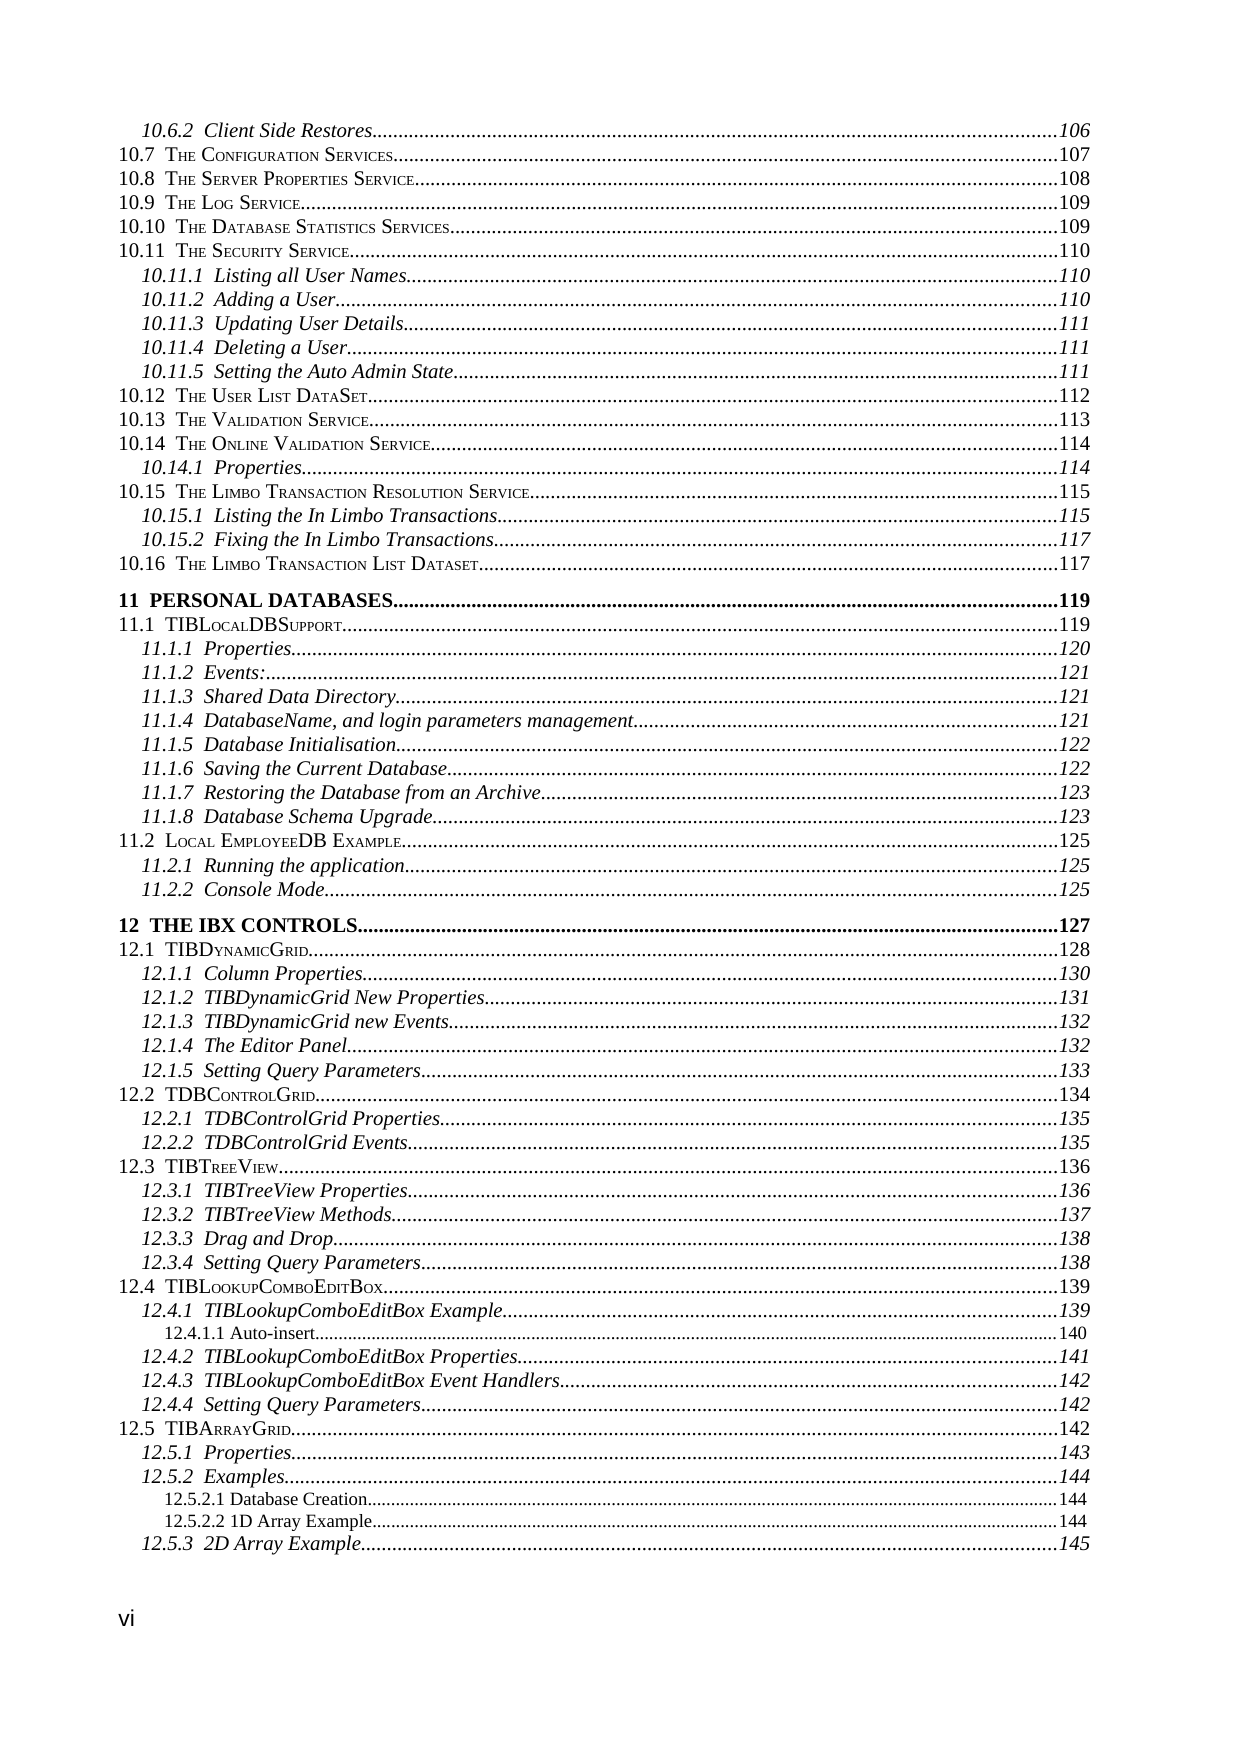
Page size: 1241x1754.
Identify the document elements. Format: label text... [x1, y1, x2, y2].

text 10.9 The Log Service 109 [118, 190, 1122, 214]
text 12.5 TIBArrayGrid 142 [118, 1416, 1122, 1440]
text 10.14 The Online Validation Service 114 [118, 431, 1122, 455]
text 12.3.1 TIBTreeView Properties 136 [141, 1178, 1122, 1202]
text 10.11.3 Updating User Details 111 [141, 311, 1122, 335]
text 12.4.1.1 Auto-insert 140 [164, 1322, 1122, 1344]
text 10.14.1 Properties 114 [141, 455, 1122, 479]
text 10.11.1 Listing all User Names 110 [141, 262, 1122, 287]
text 11.1.8 Database Schema Upgrade 123 [141, 804, 1122, 828]
text 12.1.3 TIBDynamicGrid new Events 132 [141, 1009, 1122, 1033]
text 12.2.1 TDBControlGrid Properties 135 [141, 1106, 1122, 1130]
text 11.2.1 Running the application 125 [141, 852, 1122, 877]
text 12.4.2 TIBLookupComboEditBox Properties 141 [141, 1344, 1122, 1368]
text 10.10 The Database Statistics Services 109 [118, 214, 1122, 238]
text 12.5.2.1 Database Creation 144 [164, 1488, 1122, 1510]
text 11.1.6 Saving the Current Database 122 [141, 756, 1122, 780]
text 12.4.3 TIBLookupComboEditBox Event Handlers 142 [141, 1368, 1122, 1392]
text 10.15.1 Listing the In Limbo Transactions 115 [141, 503, 1122, 527]
text 12.4.4 Setting Query Parameters 142 [141, 1392, 1122, 1416]
text 12.1.2 TIBDynamicGrid New Properties 131 [141, 985, 1122, 1009]
text 10.16 The Limbo Transaction List Dataset 117 [118, 551, 1122, 575]
text 12.1.1 Column Properties 130 [141, 961, 1122, 985]
text 12.1.4 The Editor Panel 132 [141, 1033, 1122, 1057]
text 11.2.2 Console Mode 125 [141, 877, 1122, 901]
text 11 Personal Databases 119 [118, 588, 1122, 612]
text 10.15.2 Fixing the In Limbo Transactions 117 [141, 527, 1122, 551]
text 11.1 TIBLocalDBSupport 119 [118, 612, 1122, 636]
text 12.3 TIBTreeView 136 [118, 1154, 1122, 1178]
text 10.11.2 Adding a User 110 [141, 287, 1122, 311]
text 10.12 The User List DataSet 112 [118, 383, 1122, 407]
text 12.4.1 TIBLookupComboEditBox Example 139 [141, 1298, 1122, 1322]
text 12.3.3 Drag and Drop 138 [141, 1226, 1122, 1250]
text 11.1.7 Restoring the Database from an Archive 123 [141, 780, 1122, 804]
text 11.1.4 DatabaseName, and login parameters management 121 [141, 708, 1122, 732]
text 12 The IBX Controls 127 [118, 913, 1122, 937]
text 12.2 TDBControlGrid 134 [118, 1082, 1122, 1106]
text 12.4 TIBLookupComboEditBox 139 [118, 1274, 1122, 1298]
text 10.11.5 Setting the Auto Admin State 111 [141, 359, 1122, 383]
text 10.11 The Security Service 110 [118, 238, 1122, 262]
text 11.1.2 Events: 121 [141, 660, 1122, 684]
text 12.5.1 Properties 143 [141, 1440, 1122, 1464]
text 12.3.2 TIBTreeView Methods 137 [141, 1202, 1122, 1226]
text 11.2 Local EmployeeDB Example 125 [118, 828, 1122, 852]
text 11.1.1 Properties 120 [141, 636, 1122, 660]
text 11.1.5 Database Initialisation 122 [141, 732, 1122, 756]
text 10.15 The Limbo Transaction Resolution Service 115 [118, 479, 1122, 503]
text 10.13 The Validation Service 113 [118, 407, 1122, 431]
text 12.5.3 2D Array Example 145 [141, 1531, 1122, 1555]
text 12.1.5 Setting Query Parameters 133 [141, 1057, 1122, 1082]
text 11.1.3 Shared Data Directory 121 [141, 684, 1122, 708]
text 12.2.2 TDBControlGrid Events 135 [141, 1130, 1122, 1154]
text 12.1 TIBDynamicGrid 128 [118, 937, 1122, 961]
text 10.8 The Server Properties Service 108 [118, 166, 1122, 190]
text 10.6.2 Client Side Restores 106 [141, 118, 1122, 142]
text 12.5.2 Examples 144 [141, 1464, 1122, 1488]
text 10.11.4 Deleting a User 111 [141, 335, 1122, 359]
text 12.5.2.2 1D Array Example 144 [164, 1510, 1122, 1531]
text 12.3.4 Setting Query Parameters 138 [141, 1250, 1122, 1274]
text 10.7 The Configuration Services 107 [118, 142, 1122, 166]
